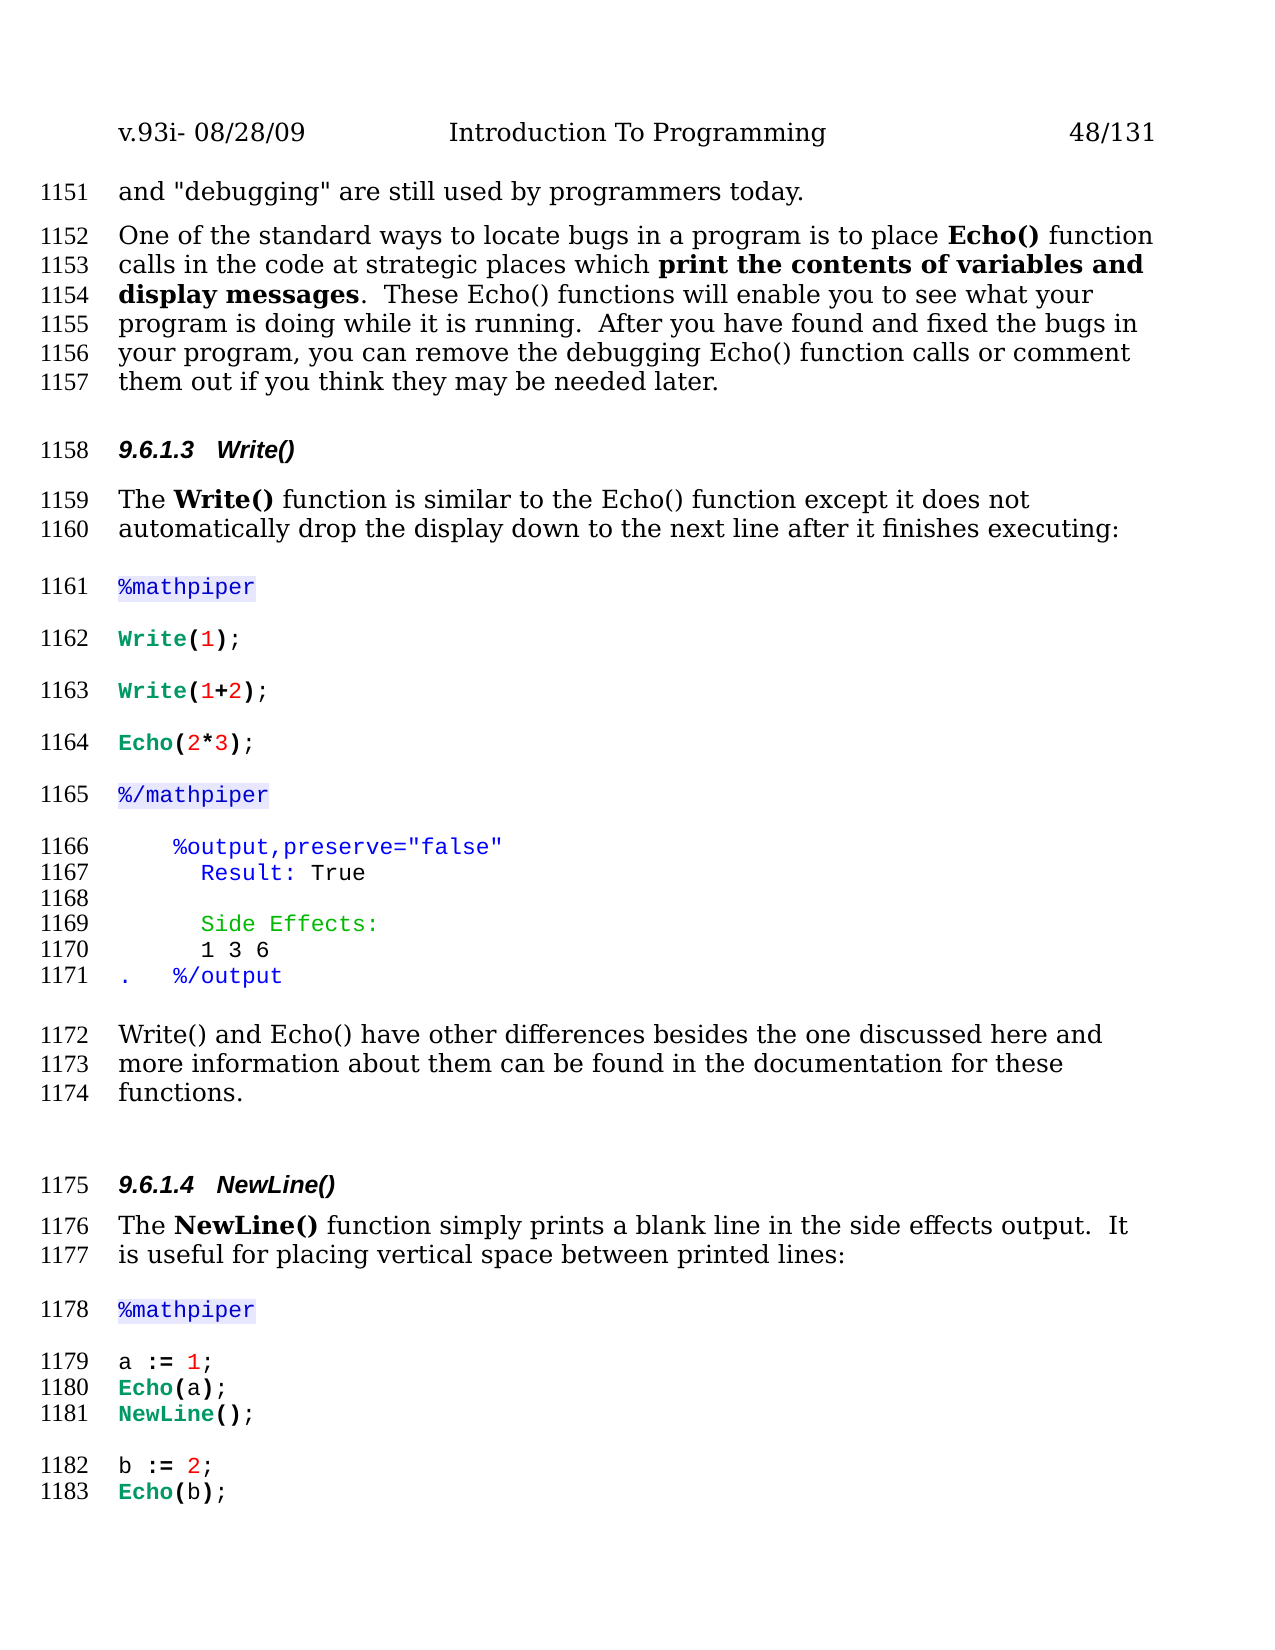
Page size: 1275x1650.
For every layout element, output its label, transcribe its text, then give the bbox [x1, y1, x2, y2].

text b := 2; [118, 1454, 1157, 1480]
text Result: True [118, 861, 1157, 887]
text Write(1); [118, 627, 1157, 653]
text %/mathpiper [118, 783, 1157, 809]
text Echo(a); [118, 1376, 1157, 1402]
text Write(1+2); [118, 679, 1157, 705]
text Side Effects: [118, 913, 1157, 939]
text . %/output [118, 965, 1157, 991]
text The Write() function is similar to the Echo() function except it does not automatically drop the display down to the next line after it finishes executing: [118, 485, 1157, 544]
subtitle NewLine() [118, 1170, 1157, 1199]
text The NewLine() function simply prints a blank line in the side effects output. It is useful for placing vertical space between printed lines: [118, 1211, 1157, 1269]
text Echo(b); [118, 1480, 1157, 1506]
text and "debugging" are still used by programmers today. [118, 177, 1157, 206]
text Echo(2*3); [118, 731, 1157, 757]
text One of the standard ways to locate bugs in a program is to place Echo() function calls in the code at strategic places which print the contents of variables and display messages. These Echo() functions will enable you to see what your program is doing while it is running. After you have found and fixed the bugs in your program, you can remove the debugging Echo() function calls or comment them out if you think they may be needed later. [118, 221, 1157, 397]
text 1 3 6 [118, 939, 1157, 965]
text a := 1; [118, 1351, 1157, 1376]
subtitle Write() [118, 436, 1157, 464]
text NewLine(); [118, 1402, 1157, 1428]
text %mathpiper [118, 576, 1157, 602]
text Write() and Echo() have other differences besides the one discussed here and more information about them can be found in the documentation for these functions. [118, 1020, 1157, 1108]
text %mathpiper [118, 1299, 1157, 1324]
text %output,preserve="false" [118, 835, 1157, 861]
